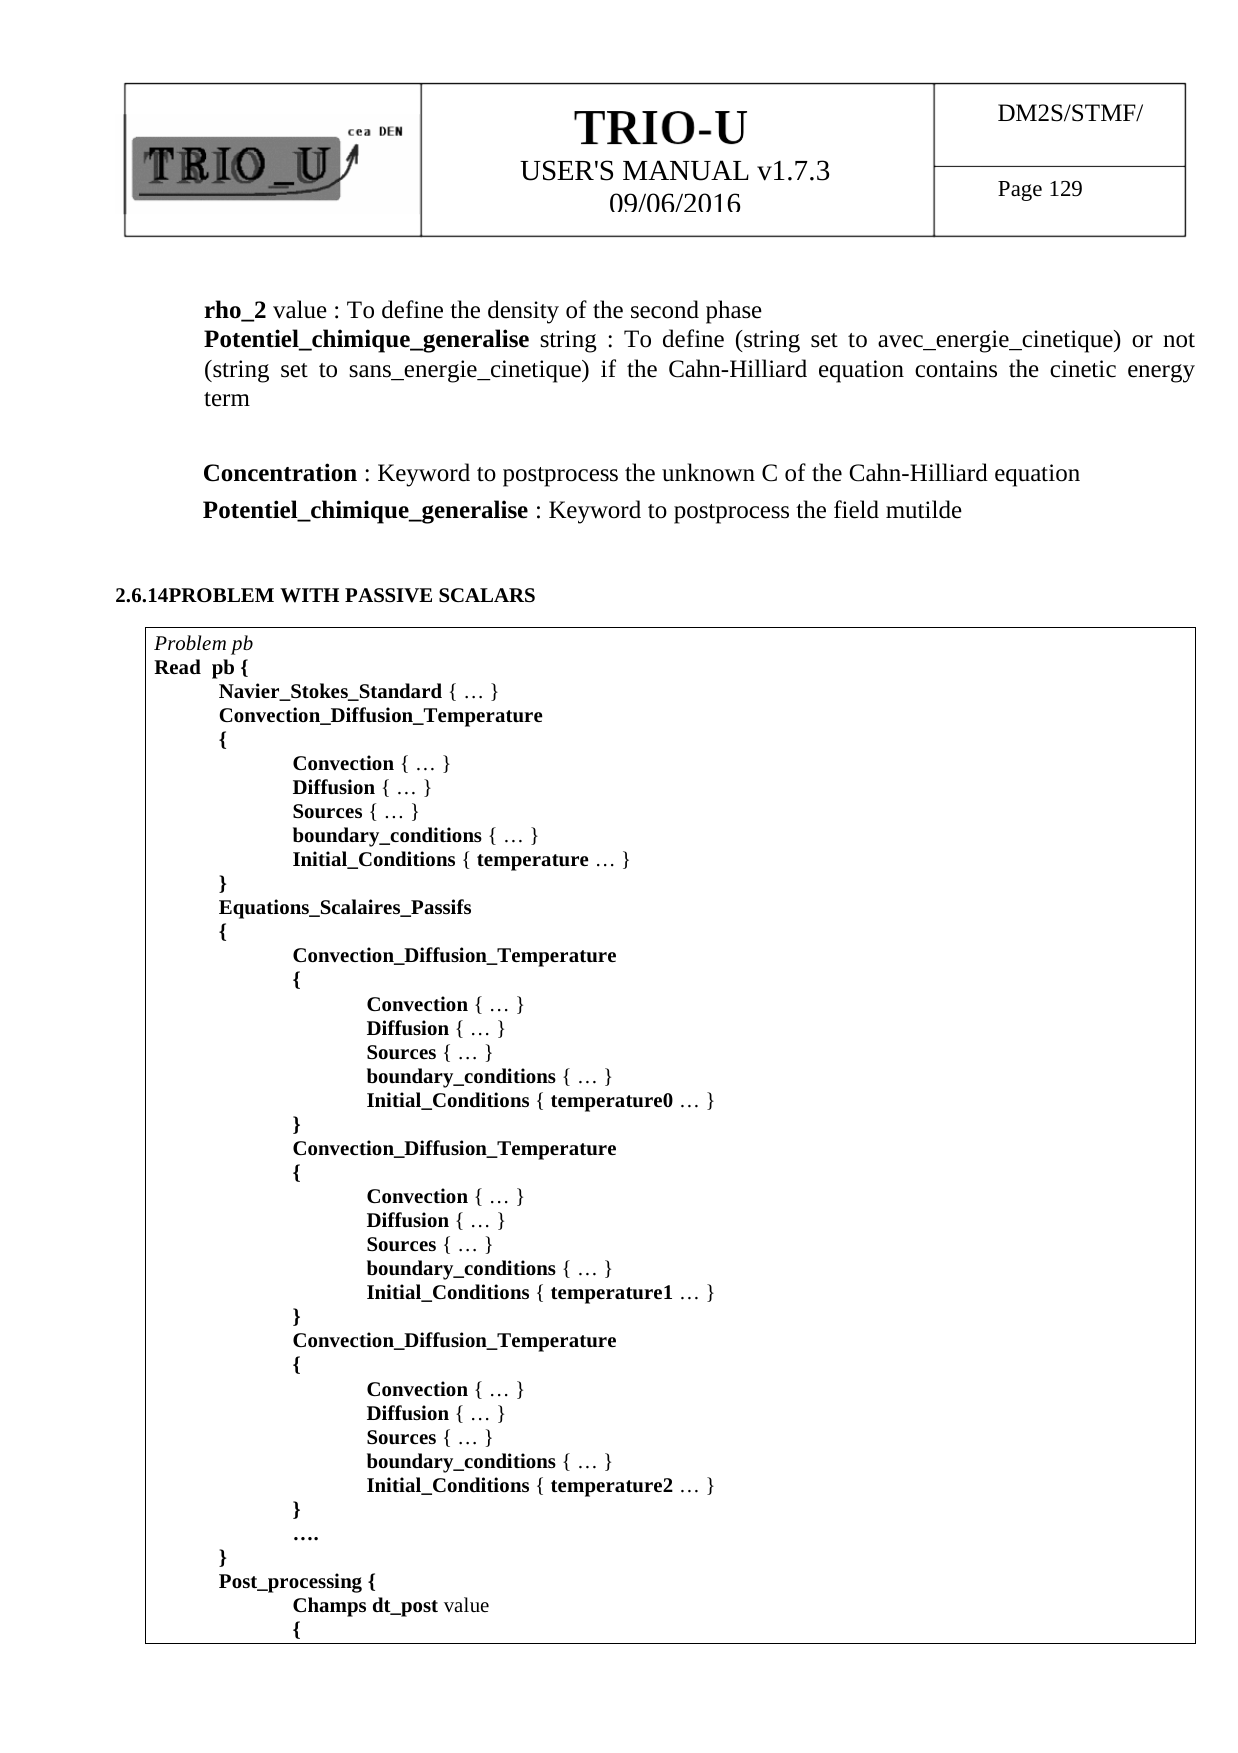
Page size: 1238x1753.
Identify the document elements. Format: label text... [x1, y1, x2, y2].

text Problem pb [146, 628, 1195, 651]
text Initial_Conditions { temperature2 … } [146, 1469, 1195, 1493]
text { [146, 964, 1195, 988]
text Diffusion { … } [146, 1397, 1195, 1421]
text } [146, 1301, 1195, 1325]
text } [146, 868, 1195, 892]
text Navier_Stokes_Standard { … } [146, 675, 1195, 699]
text boundary_conditions { … } [146, 1253, 1195, 1277]
text } [146, 1108, 1195, 1133]
text Convection_Diffusion_Temperature [146, 699, 1195, 723]
text } [146, 1493, 1195, 1518]
text Sources { … } [146, 796, 1195, 820]
text boundary_conditions { … } [146, 1445, 1195, 1469]
text } [146, 1542, 1195, 1566]
text { [146, 916, 1195, 940]
text Concentration : Keyword to postprocess the unknown C of the Cahn-Hilliard equation [203, 449, 1165, 487]
text rho_2 value : To define the density of the second phase [204, 295, 1196, 324]
text Convection { … } [146, 1373, 1195, 1397]
text Initial_Conditions { temperature … } [146, 844, 1195, 868]
text Convection { … } [146, 1181, 1195, 1205]
text Sources { … } [146, 1229, 1195, 1253]
text boundary_conditions { … } [146, 1060, 1195, 1084]
text Convection_Diffusion_Temperature [146, 1133, 1195, 1157]
text Diffusion { … } [146, 1012, 1195, 1036]
text Convection { … } [146, 748, 1195, 772]
text Convection_Diffusion_Temperature [146, 940, 1195, 964]
subtitle PROBLEM WITH PASSIVE SCALARS [115, 582, 1164, 606]
text Diffusion { … } [146, 772, 1195, 796]
text Potentiel_chimique_generalise string : To define (string set to avec_energie_cinetique) or not (string set to sans_energie_cinetique) if the Cahn-Hilliard equation contains the cinetic energy term [204, 324, 1196, 412]
text Convection_Diffusion_Temperature [146, 1325, 1195, 1349]
text Diffusion { … } [146, 1205, 1195, 1229]
text Initial_Conditions { temperature1 … } [146, 1277, 1195, 1301]
text Potentiel_chimique_generalise : Keyword to postprocess the field mutilde [203, 487, 1165, 524]
text { [146, 1157, 1195, 1181]
text Initial_Conditions { temperature0 … } [146, 1084, 1195, 1108]
text { [146, 723, 1195, 748]
text Read pb { [146, 651, 1195, 675]
text Convection { … } [146, 988, 1195, 1012]
text { [146, 1349, 1195, 1373]
text Champs dt_post value [146, 1590, 1195, 1614]
text boundary_conditions { … } [146, 820, 1195, 844]
text { [146, 1614, 1195, 1643]
text Equations_Scalaires_Passifs [146, 892, 1195, 916]
text Sources { … } [146, 1036, 1195, 1060]
text Post_processing { [146, 1566, 1195, 1590]
text …. [146, 1518, 1195, 1542]
text Sources { … } [146, 1421, 1195, 1445]
